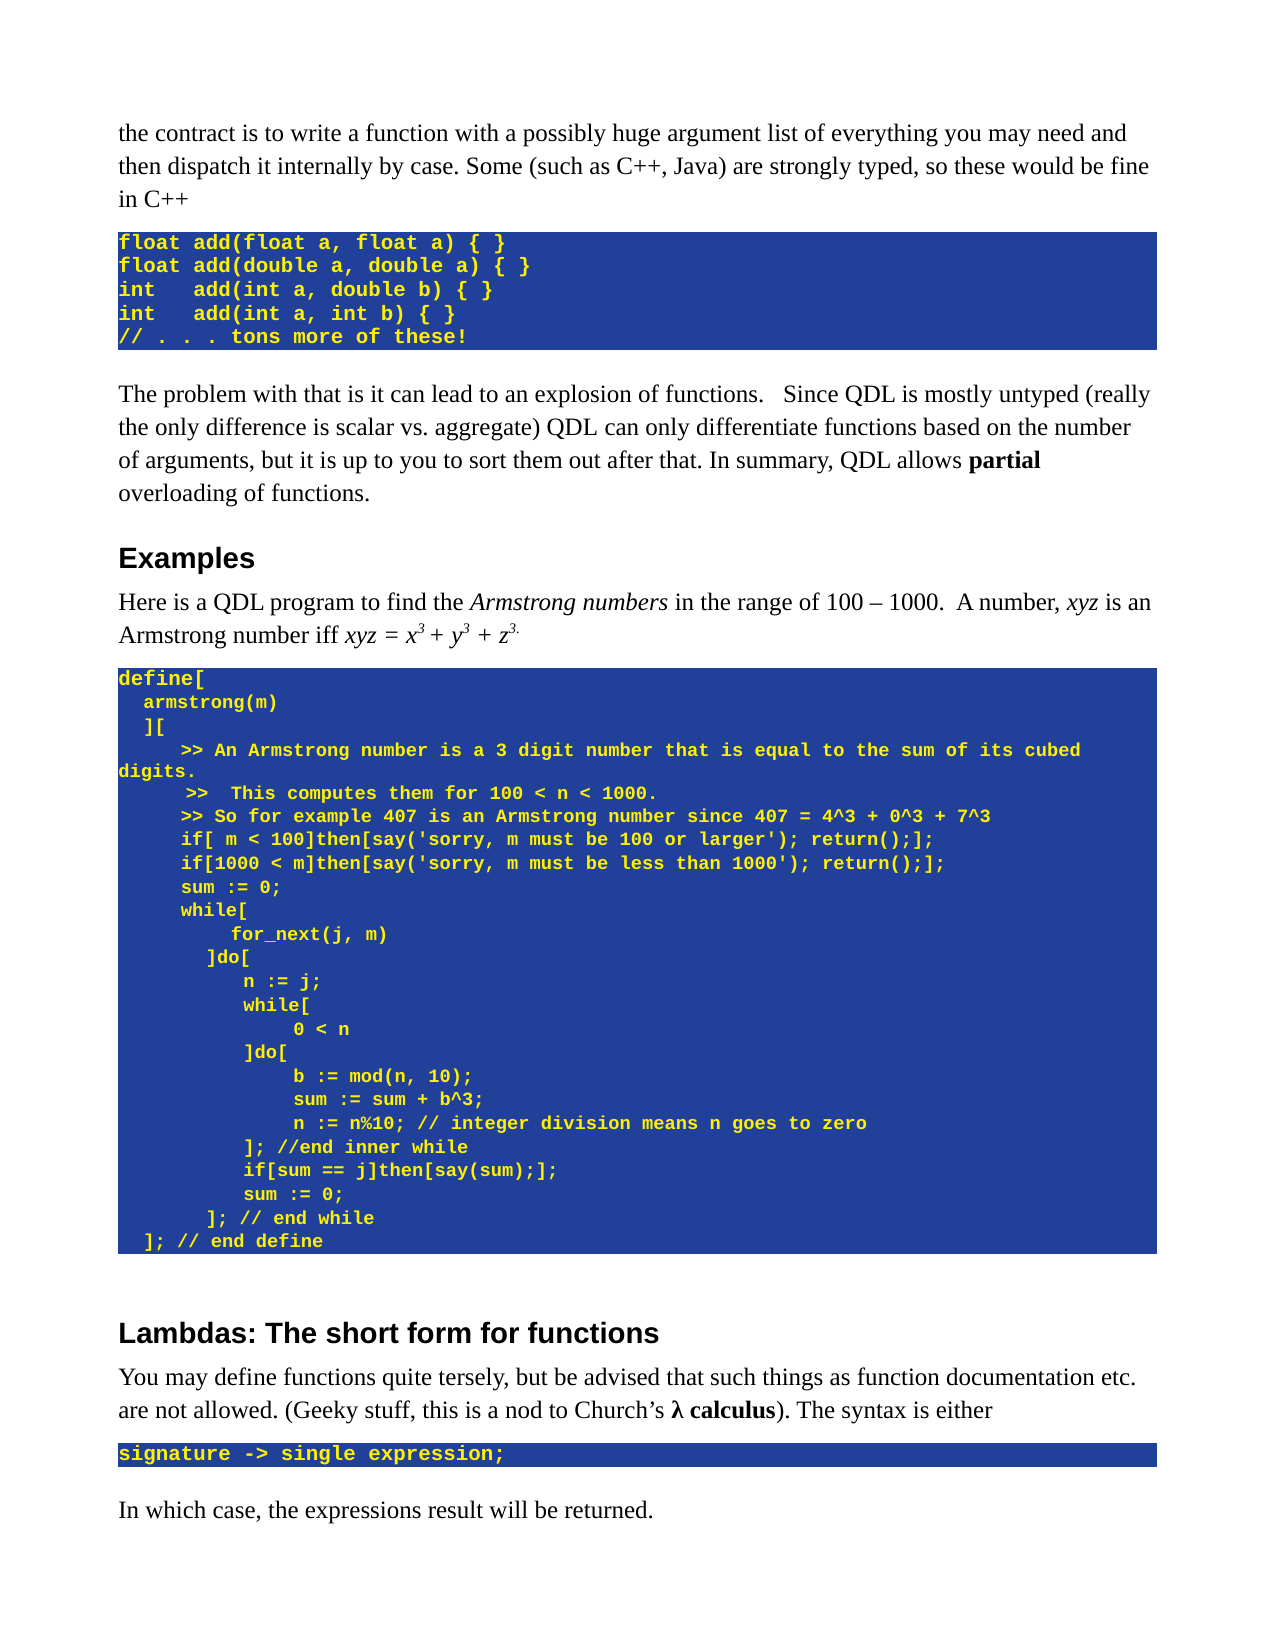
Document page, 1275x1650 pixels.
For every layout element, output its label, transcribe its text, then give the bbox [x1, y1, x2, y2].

text ]; //end inner while [118, 1136, 1157, 1159]
text if[ m < 100]then[say('sorry, m must be 100 or larger'); return();]; [118, 828, 1157, 852]
text n := n%10; // integer division means n goes to zero [118, 1112, 1157, 1136]
text signature -> single expression; [118, 1443, 1157, 1467]
text ]do[ [118, 947, 1157, 970]
text if[1000 < m]then[say('sorry, m must be less than 1000'); return();]; [118, 852, 1157, 876]
text the contract is to write a function with a possibly huge argument list of everything you may need and then dispatch it internally by case. Some (such as C++, Java) are strongly typed, so these would be fine in C++ [118, 118, 1157, 213]
text int add(int a, double b) { } int add(int a, int b) { } // . . . tons more of these! [118, 279, 1157, 350]
subtitle Lambdas: The short form for functions [118, 1316, 1157, 1350]
subtitle Examples [118, 541, 1157, 574]
text armstrong(m) [118, 691, 1157, 715]
text sum := sum + b^3; [118, 1088, 1157, 1112]
text for_next(j, m) [118, 923, 1157, 947]
text >> This computes them for 100 < n < 1000. [118, 783, 1157, 805]
text >> An Armstrong number is a 3 digit number that is equal to the sum of its cubed digits. [118, 738, 1157, 783]
text ]; // end while [118, 1207, 1157, 1230]
text b := mod(n, 10); [118, 1065, 1157, 1088]
text n := j; [118, 970, 1157, 994]
text sum := 0; [118, 876, 1157, 899]
text sum := 0; [118, 1183, 1157, 1207]
text >> So for example 407 is an Armstrong number since 407 = 4^3 + 0^3 + 7^3 [118, 805, 1157, 828]
text In which case, the expressions result will be returned. [118, 1495, 1157, 1524]
text while[ [118, 899, 1157, 923]
text ][ [118, 715, 1157, 738]
text ]; // end define [118, 1230, 1157, 1254]
text Here is a QDL program to find the Armstrong numbers in the range of 100 – 1000. A number, xyz is an Armstrong number iff xyz = x3 + y3 + z3. [118, 587, 1157, 649]
text while[ [118, 994, 1157, 1017]
text The problem with that is it can lead to an explosion of functions. Since QDL is mostly untyped (really the only difference is scalar vs. aggregate) QDL can only differentiate functions based on the number of arguments, but it is up to you to sort them out after that. In summary, QDL allows partial overloading of functions. [118, 379, 1157, 507]
text ]do[ [118, 1041, 1157, 1065]
text You may define functions quite tersely, but be advised that such things as function documentation etc. are not allowed. (Geeky stuff, this is a nod to Church’s λ calculus). The syntax is either [118, 1362, 1157, 1424]
text 0 < n [118, 1017, 1157, 1041]
text float add(double a, double a) { } [118, 255, 1157, 279]
text if[sum == j]then[say(sum);]; [118, 1159, 1157, 1183]
text define[ [118, 668, 1157, 691]
text float add(float a, float a) { } [118, 232, 1157, 255]
